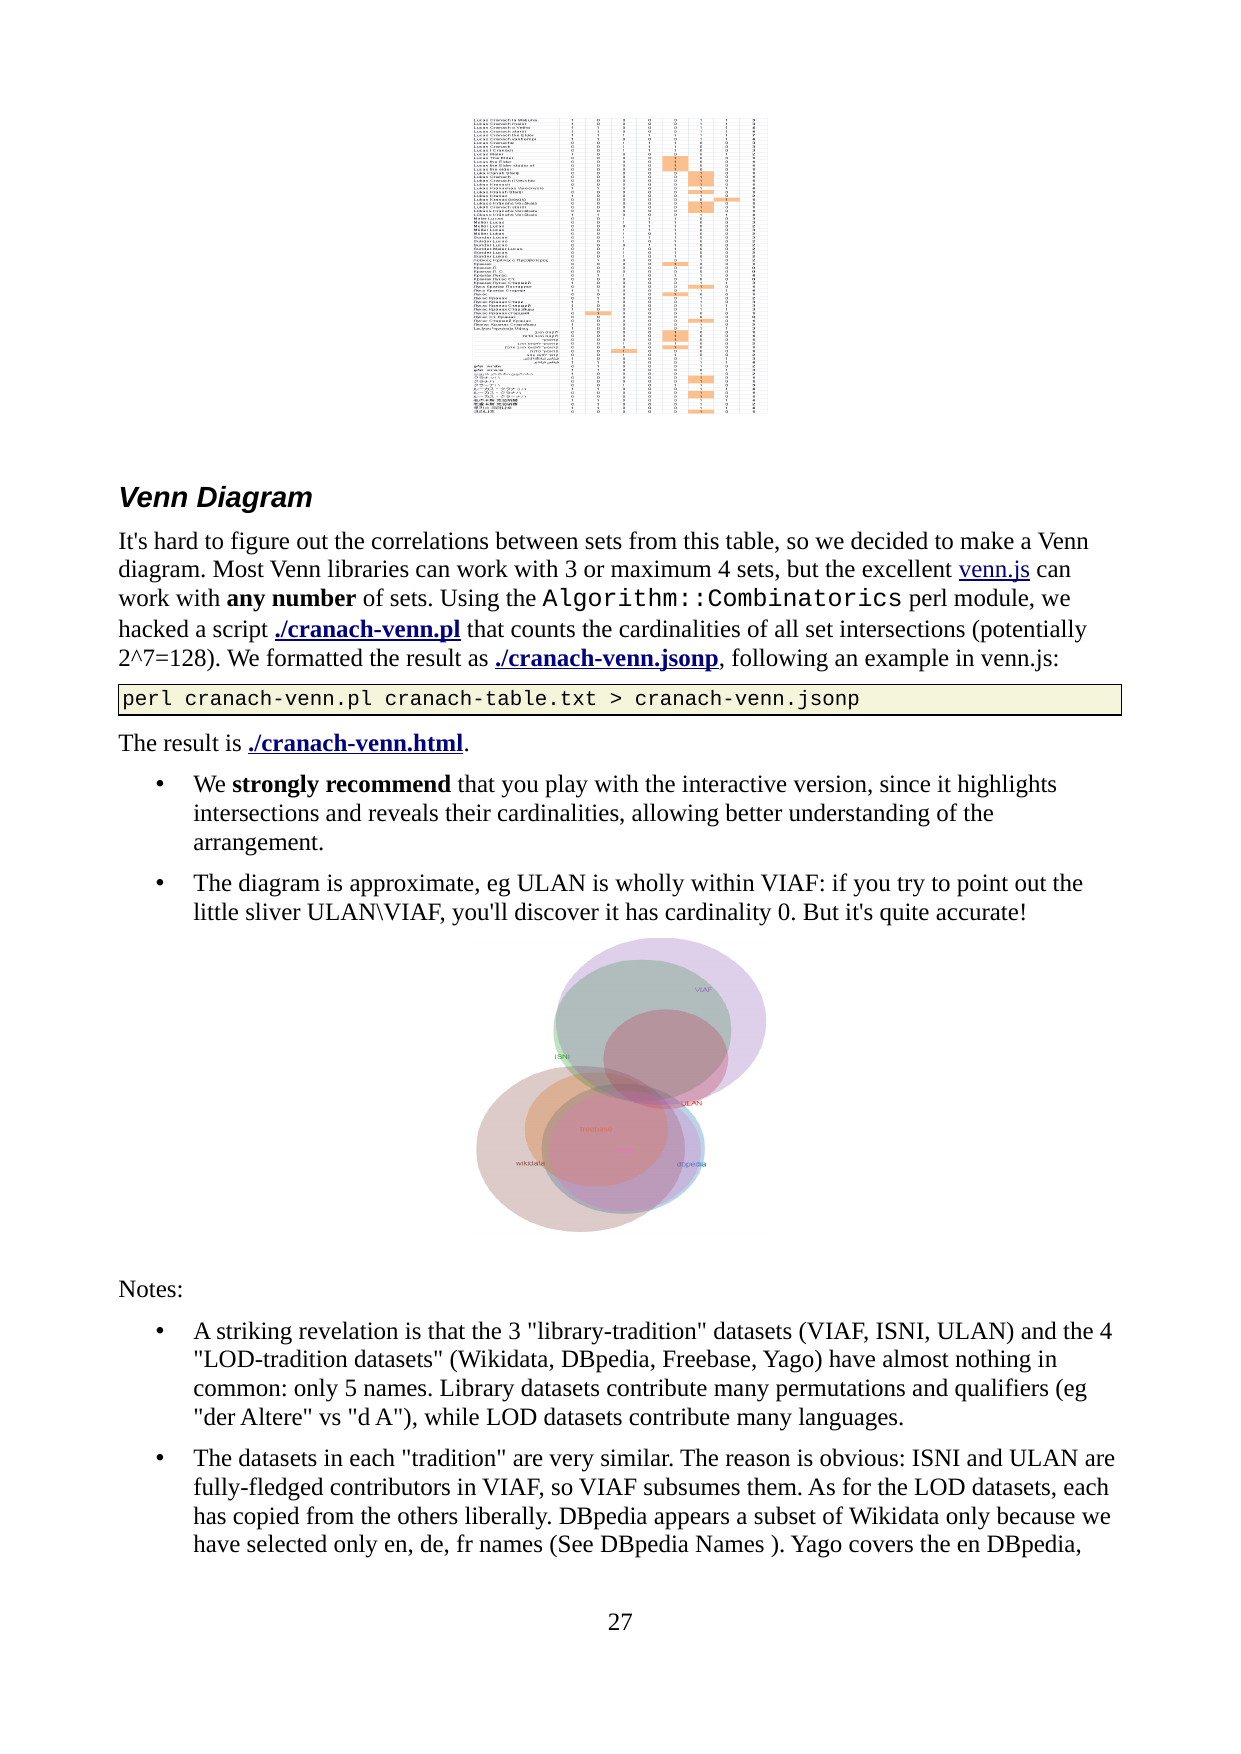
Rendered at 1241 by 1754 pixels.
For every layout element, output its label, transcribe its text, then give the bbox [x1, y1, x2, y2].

text It's hard to figure out the correlations between sets from this table, so we decided to make a Venn diagram. Most Venn libraries can work with 3 or maximum 4 sets, but the excellent venn.js can work with any number of sets. Using the Algorithm::Combinatorics perl module, we hacked a script ./cranach-venn.pl that counts the cardinalities of all set intersections (potentially 2^7=128). We formatted the result as ./cranach-venn.jsonp, following an example in venn.js: [118, 526, 1122, 672]
subtitle Venn Diagram [118, 480, 1122, 513]
text Notes: [118, 1274, 1122, 1303]
text perl cranach-venn.pl cranach-table.txt > cranach-venn.jsonp [119, 685, 1121, 714]
list The datasets in each "tradition" are very similar. The reason is obvious: ISNI and ULAN are fully-fledged contributors in VIAF, so VIAF subsumes them. As for the LOD datasets, each has copied from the others liberally. DBpedia appears a subset of Wikidata only because we have selected only en, de, fr names (See DBpedia Names). Yago covers the en DBpedia, [156, 1443, 1122, 1558]
text The result is ./cranach-venn.html. [118, 728, 1122, 757]
list A striking revelation is that the 3 "library-tradition" datasets (VIAF, ISNI, ULAN) and the 4 "LOD-tradition datasets" (Wikidata, DBpedia, Freebase, Yago) have almost nothing in common: only 5 names. Library datasets contribute many permutations and qualifiers (eg "der Altere" vs "d A"), while LOD datasets contribute many languages. [156, 1316, 1122, 1431]
list The diagram is approximate, eg ULAN is wholly within VIAF: if you try to point out the little sliver ULAN\VIAF, you'll discover it has cardinality 0. But it's quite accurate! [156, 868, 1122, 926]
list We strongly recommend that you play with the interactive version, since it highlights intersections and reveals their cardinalities, allowing better understanding of the arrangement. [156, 769, 1122, 856]
